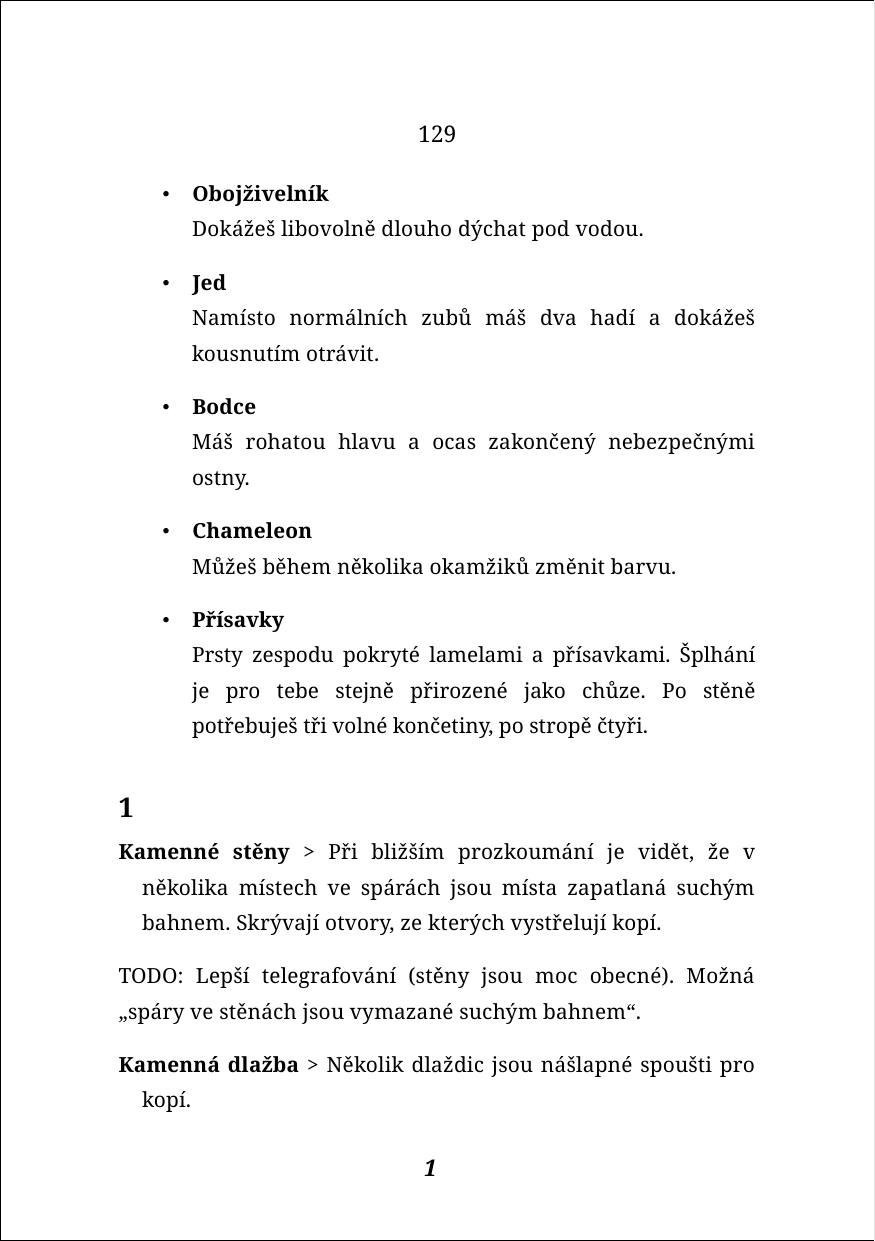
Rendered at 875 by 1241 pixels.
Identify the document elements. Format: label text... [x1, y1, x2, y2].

list Přísavky Prsty zespodu pokryté lamelami a přísavkami. Šplhání je pro tebe stejně přirozené jako chůze. Po stěně potřebuješ tři volné končetiny, po stropě čtyři. [162, 605, 756, 740]
list Chameleon Můžeš během několika okamžiků změnit barvu. [162, 516, 756, 580]
list Bodce Máš rohatou hlavu a ocas zakončený nebezpečnými ostny. [162, 392, 756, 491]
text TODO: Lepší telegrafování (stěny jsou moc obecné). Možná „spáry ve stěnách jsou vymazané suchým bahnem“. [118, 961, 756, 1025]
text Kamenné stěny > Při bližším prozkoumání je vidět, že v několika místech ve spárách jsou místa zapatlaná suchým bahnem. Skrývají otvory, ze kterých vystřelují kopí. [118, 837, 756, 937]
list Obojživelník Dokážeš libovolně dlouho dýchat pod vodou. [162, 179, 756, 243]
subtitle 1 [118, 788, 756, 825]
text Kamenná dlažba > Několik dlaždic jsou nášlapné spoušti pro kopí. [118, 1050, 756, 1114]
list Jed Namísto normálních zubů máš dva hadí a dokážeš kousnutím otrávit. [162, 268, 756, 367]
